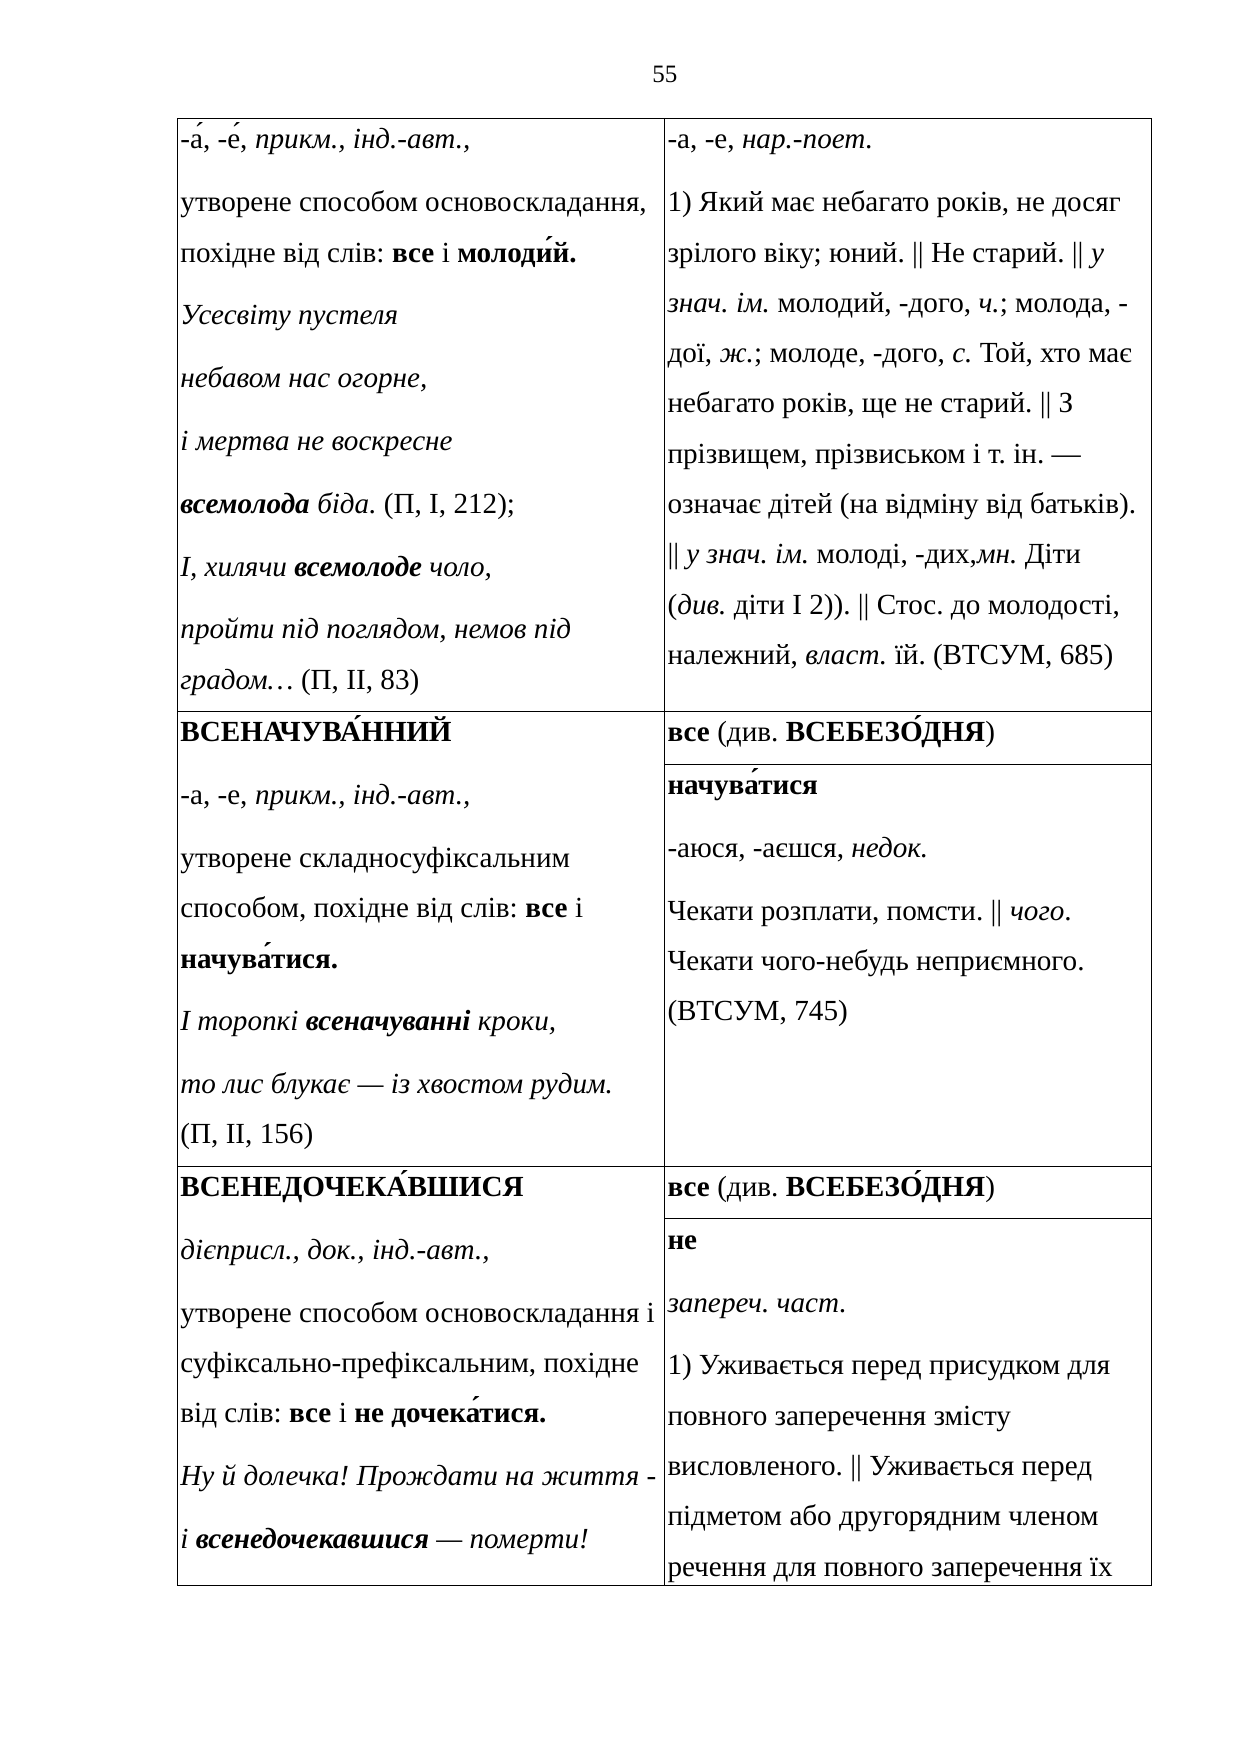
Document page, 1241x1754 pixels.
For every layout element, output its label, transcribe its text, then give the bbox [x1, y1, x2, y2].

table_cell начува́тися -аюся, -аєшся, недок. Чекати розплати, помсти. || чого. Чекати чого-небудь неприємного. (ВТСУМ, 745) [665, 765, 1151, 1166]
table_cell -а́, -е́, прикм., інд.-авт., утворене способом основоскладання, похідне від слів: все і молоди́й. Усесвіту пустеля небавом нас огорне, і мертва не воскресне всемолода біда. (П, І, 212); І, хилячи всемолоде чоло, пройти під поглядом, немов під градом… (П, ІІ, 83) [178, 119, 664, 711]
table_cell ВСЕНЕДОЧЕКА́ВШИСЯ дієприсл., док., інд.-авт., утворене способом основоскладання і суфіксально-префіксальним, похідне від слів: все і не дочека́тися. Ну й долечка! Прождати на життя - і всенедочекавшися — померти! [178, 1167, 664, 1585]
table_cell -а, -е, нар.-поет. 1) Який має небагато років, не досяг зрілого віку; юний. || Не старий. || у знач. ім. молодий, -дого, ч.; молода, -дої, ж.; молоде, -дого, с. Той, хто має небагато років, ще не старий. || З прізвищем, прізвиськом і т. ін. — означає дітей (на відміну від батьків). || у знач. ім. молоді, -дих,мн. Діти (див. діти I 2)). || Стос. до молодості, належний, власт. їй. (ВТСУМ, 685) [665, 119, 1151, 711]
table_cell все (див. ВСЕБЕЗО́ДНЯ) [665, 712, 1151, 763]
table_cell ВСЕНАЧУВА́ННИЙ -а, -е, прикм., інд.-авт., утворене складносуфіксальним способом, похідне від слів: все і начува́тися. І торопкі всеначуванні кроки, то лис блукає — із хвостом рудим. (П, ІІ, 156) [178, 712, 664, 1166]
table_cell все (див. ВСЕБЕЗО́ДНЯ) [665, 1167, 1151, 1218]
table_cell не запереч. част. 1) Уживається перед присудком для повного заперечення змісту висловленого. || Уживається перед підметом або другорядним членом речення для повного заперечення їх [665, 1219, 1151, 1585]
